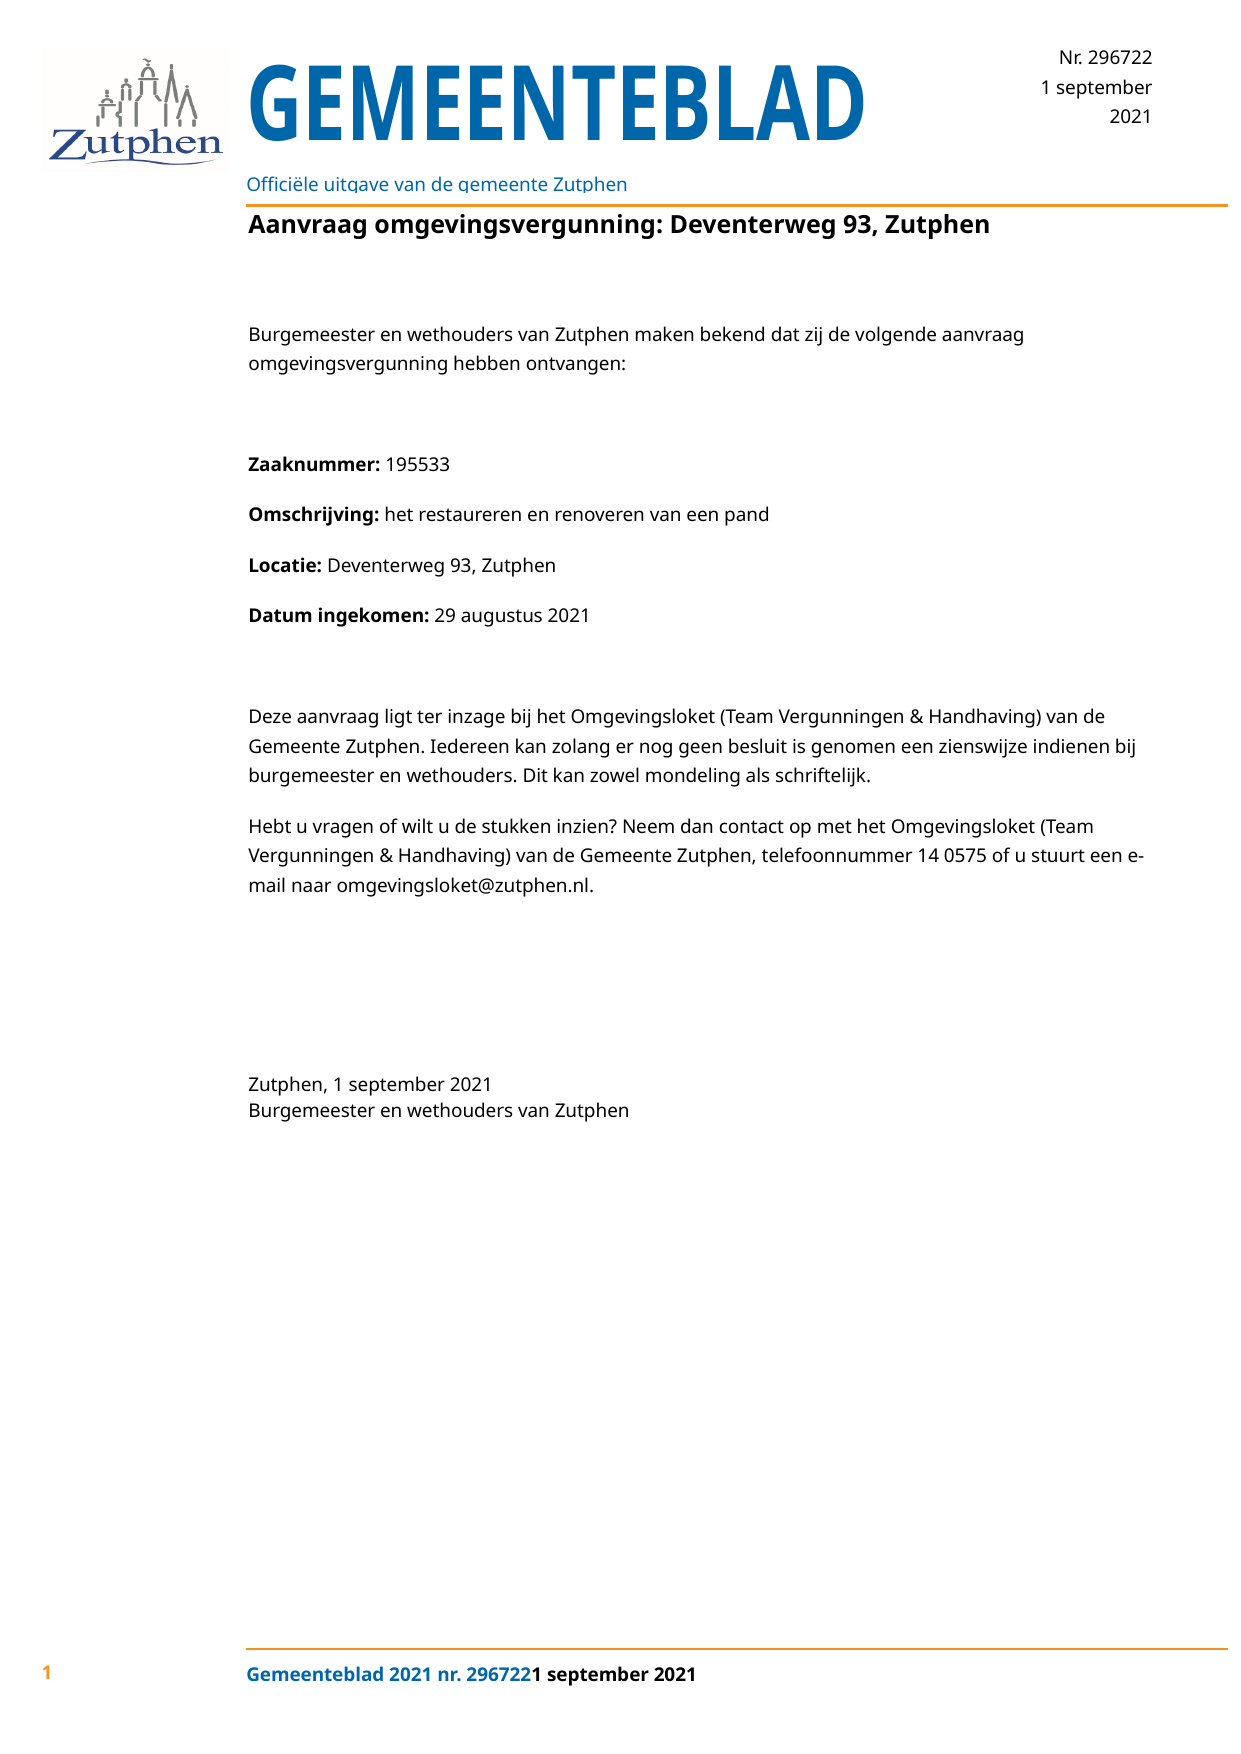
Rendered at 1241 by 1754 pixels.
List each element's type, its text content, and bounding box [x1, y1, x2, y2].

text Aanvraag omgevingsvergunning: Deventerweg 93, Zutphen [248, 207, 1152, 241]
text Deze aanvraag ligt ter inzage bij het Omgevingsloket (Team Vergunningen & Handhaving) van de Gemeente Zutphen. Iedereen kan zolang er nog geen besluit is genomen een zienswijze indienen bij burgemeester en wethouders. Dit kan zowel mondeling als schriftelijk. [248, 703, 1152, 788]
text Burgemeester en wethouders van Zutphen maken bekend dat zij de volgende aanvraag omgevingsvergunning hebben ontvangen: [248, 321, 1152, 376]
text Omschrijving: het restaureren en renoveren van een pand [248, 502, 1152, 527]
text Hebt u vragen of wilt u de stukken inzien? Neem dan contact op met het Omgevingsloket (Team Vergunningen & Handhaving) van de Gemeente Zutphen, telefoonnummer 14 0575 of u stuurt een e-mail naar omgevingsloket@zutphen.nl. [248, 813, 1152, 898]
picture [41, 47, 231, 172]
text Zaaknummer: 195533 [248, 451, 1152, 477]
text Zutphen, 1 september 2021 [248, 1071, 1152, 1097]
text Burgemeester en wethouders van Zutphen [248, 1097, 1152, 1122]
text Datum ingekomen: 29 augustus 2021 [248, 602, 1152, 628]
text Locatie: Deventerweg 93, Zutphen [248, 552, 1152, 578]
